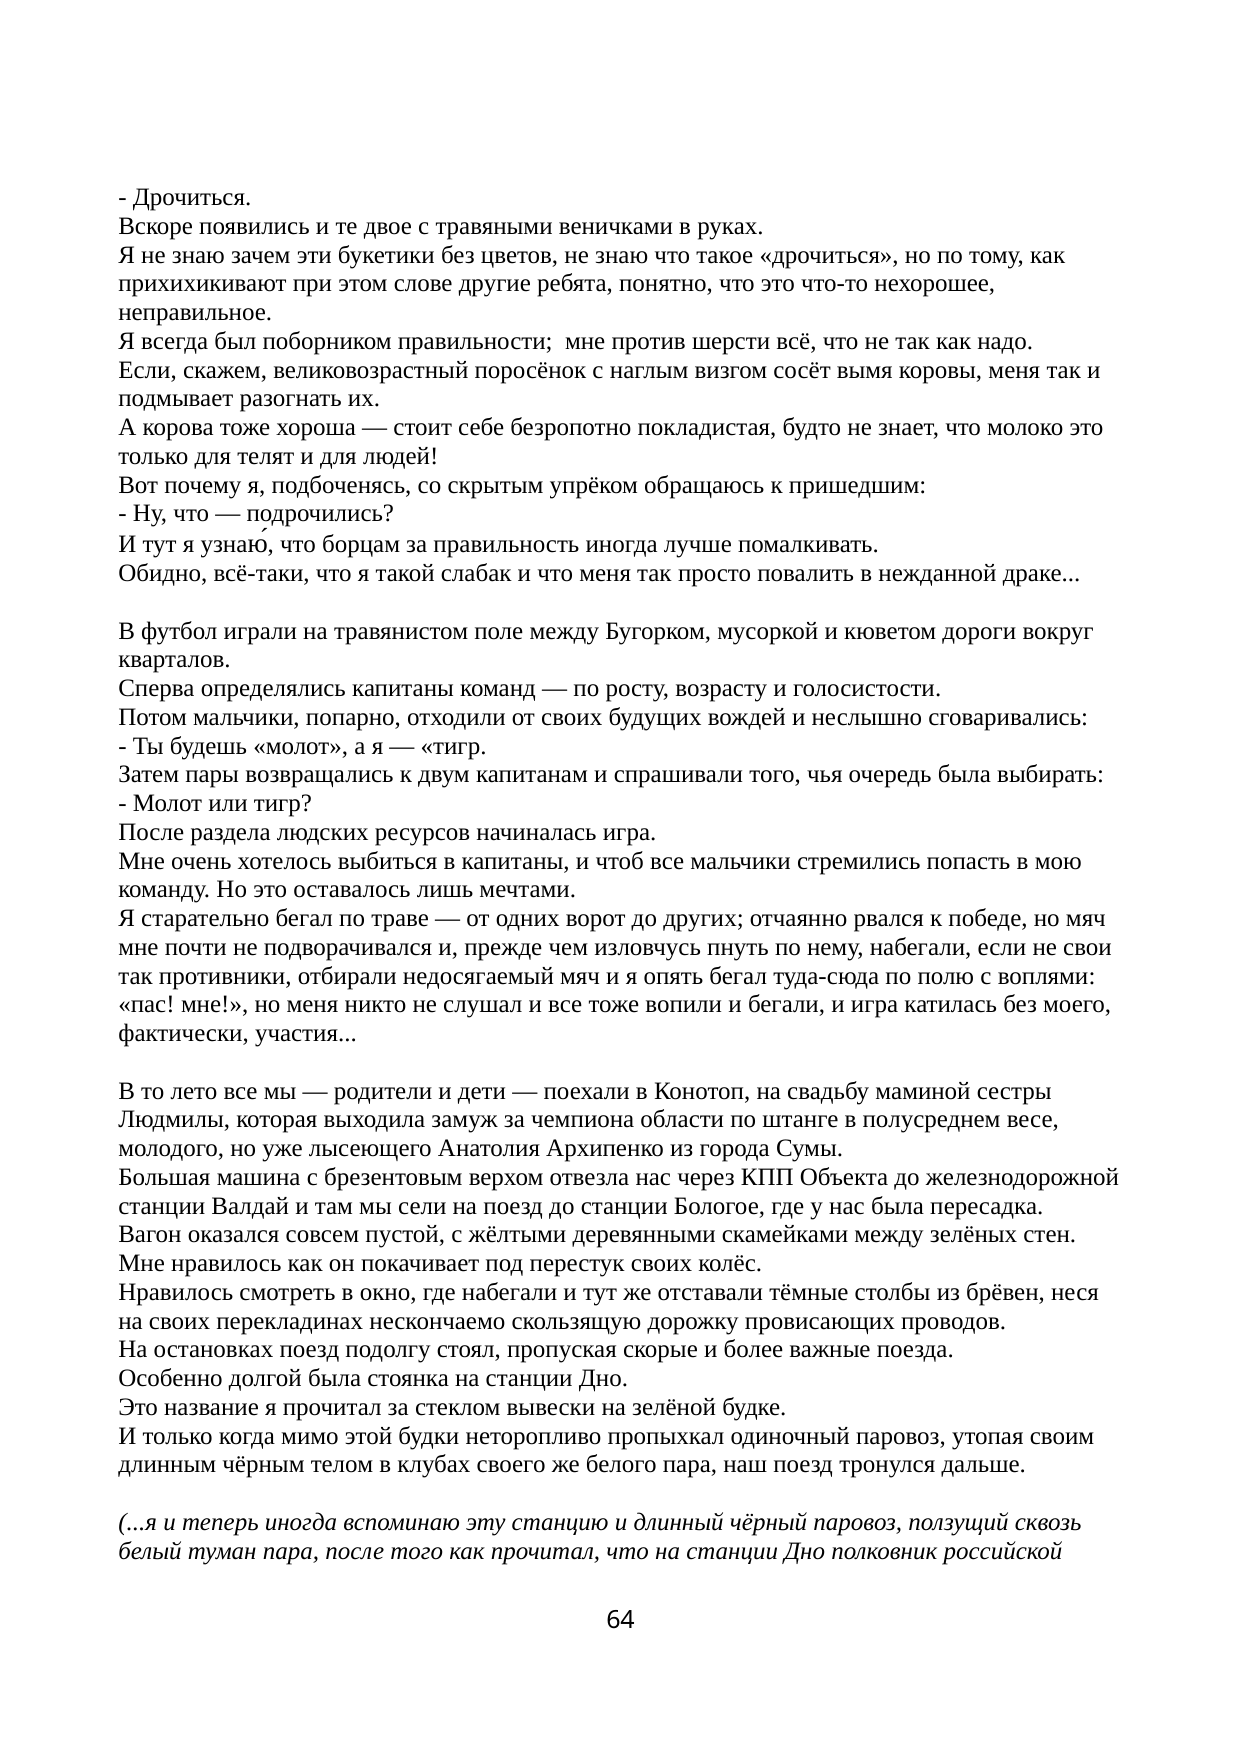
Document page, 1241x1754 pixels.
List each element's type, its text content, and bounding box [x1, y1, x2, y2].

text Я старательно бегал по траве — от одних ворот до других; отчаянно рвался к победе, но мяч мне почти не подворачивался и, прежде чем изловчусь пнуть по нему, набегали, если не свои так противники, отбирали недосягаемый мяч и я опять бегал туда-сюда по полю с воплями: «пас! мне!», но меня никто не слушал и все тоже вопили и бегали, и игра катилась без моего, фактически, участия... [118, 903, 1122, 1047]
text Это название я прочитал за стеклом вывески на зелёной будке. [118, 1392, 1122, 1421]
text Вот почему я, подбоченясь, со скрытым упрёком обращаюсь к пришедшим: [118, 470, 1122, 498]
text На остановках поезд подолгу стоял, пропуская скорые и более важные поезда. [118, 1334, 1122, 1363]
text Если, скажем, великовозрастный поросёнок с наглым визгом сосёт вымя коровы, меня так и подмывает разогнать их. [118, 355, 1122, 412]
text Вагон оказался совсем пустой, с жёлтыми деревянными скамейками между зелёных стен. [118, 1219, 1122, 1248]
text - Дрочиться. [118, 182, 1122, 211]
text - Ты будешь «молот», а я — «тигр. [118, 731, 1122, 759]
text И тут я узнаю́, что борцам за правильность иногда лучше помалкивать. [118, 527, 1122, 558]
text Мне очень хотелось выбиться в капитаны, и чтоб все мальчики стремились попасть в мою команду. Но это оставалось лишь мечтами. [118, 846, 1122, 903]
text (...я и теперь иногда вспоминаю эту станцию и длинный чёрный паровоз, ползущий сквозь белый туман пара, после того как прочитал, что на станции Дно полковник российской [118, 1507, 1122, 1564]
text - Ну, что — подрочились? [118, 498, 1122, 527]
text Вскоре появились и те двое с травяными веничками в руках. [118, 211, 1122, 240]
text Нравилось смотреть в окно, где набегали и тут же отставали тёмные столбы из брёвен, неся на своих перекладинах нескончаемо скользящую дорожку провисающих проводов. [118, 1277, 1122, 1334]
text А корова тоже хороша — стоит себе безропотно покладистая, будто не знает, что молоко это только для телят и для людей! [118, 412, 1122, 470]
text В футбол играли на травянистом поле между Бугорком, мусоркой и кюветом дороги вокруг кварталов. [118, 616, 1122, 673]
text Большая машина с брезентовым верхом отвезла нас через КПП Объекта до железнодорожной станции Валдай и там мы сели на поезд до станции Бологое, где у нас была пересадка. [118, 1162, 1122, 1219]
text Мне нравилось как он покачивает под перестук своих колёс. [118, 1248, 1122, 1277]
text - Молот или тигр? [118, 788, 1122, 817]
text После раздела людских ресурсов начиналась игра. [118, 817, 1122, 846]
text Я не знаю зачем эти букетики без цветов, не знаю что такое «дрочиться», но по тому, как прихихикивают при этом слове другие ребята, понятно, что это что-то нехорошее, неправильное. [118, 240, 1122, 326]
text Обидно, всё-таки, что я такой слабак и что меня так просто повалить в нежданной драке... [118, 558, 1122, 587]
text И только когда мимо этой будки неторопливо пропыхкал одиночный паровоз, утопая своим длинным чёрным телом в клубах своего же белого пара, наш поезд тронулся дальше. [118, 1421, 1122, 1478]
text Сперва определялись капитаны команд — по росту, возрасту и голосистости. [118, 673, 1122, 702]
text Потом мальчики, попарно, отходили от своих будущих вождей и неслышно сговаривались: [118, 702, 1122, 731]
text Я всегда был поборником правильности; мне против шерсти всё, что не так как надо. [118, 326, 1122, 355]
text В то лето все мы — родители и дети — поехали в Конотоп, на свадьбу маминой сестры Людмилы, которая выходила замуж за чемпиона области по штанге в полусреднем весе, молодого, но уже лысеющего Анатолия Архипенко из города Сумы. [118, 1076, 1122, 1162]
text Затем пары возвращались к двум капитанам и спрашивали того, чья очередь была выбирать: [118, 759, 1122, 788]
text Особенно долгой была стоянка на станции Дно. [118, 1363, 1122, 1392]
